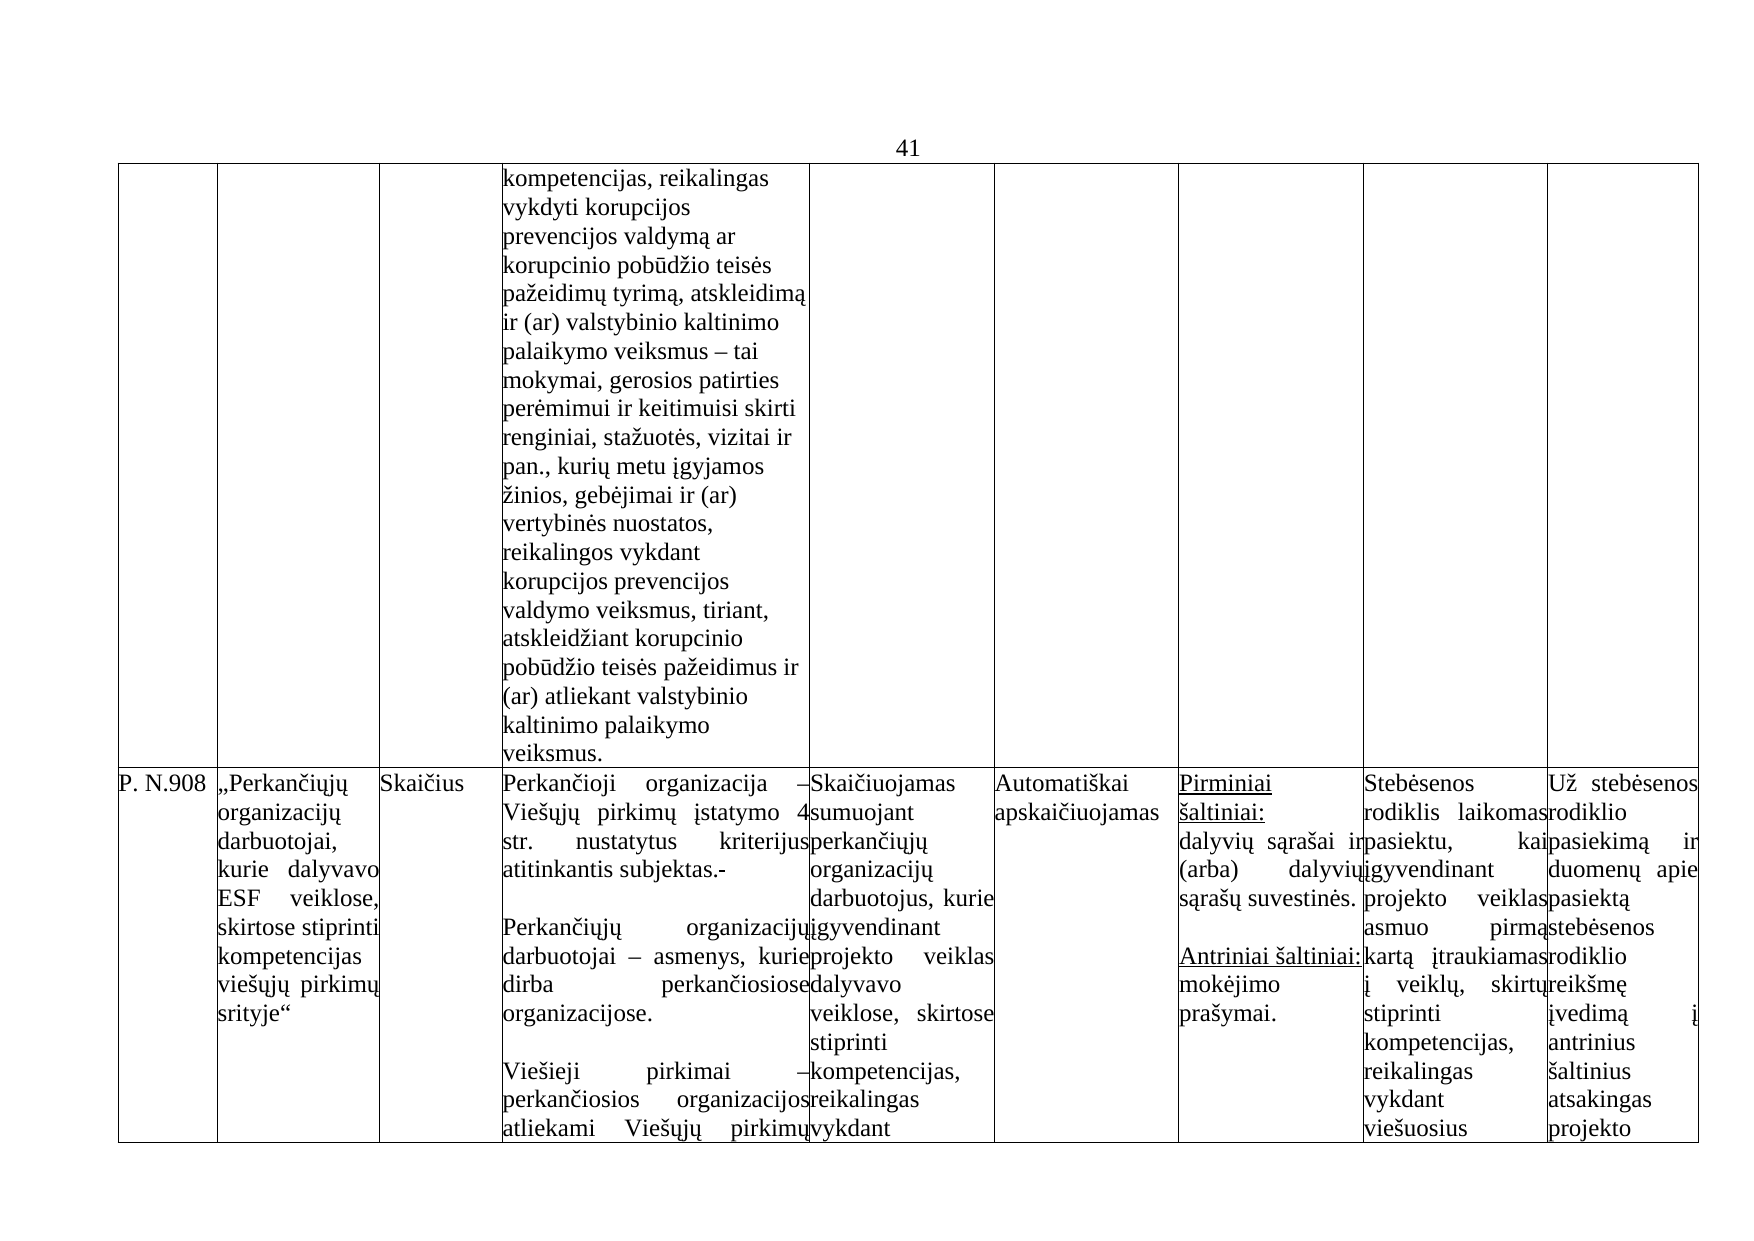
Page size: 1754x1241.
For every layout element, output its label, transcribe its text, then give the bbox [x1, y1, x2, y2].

table_cell „Perkančiųjų organizacijų darbuotojai, kurie dalyvavo ESF veiklose, skirtose stiprinti kompetencijas viešųjų pirkimų srityje“ [218, 768, 379, 1142]
table_cell P. N.908 [119, 768, 217, 1142]
table_cell [380, 164, 502, 767]
table_cell [995, 164, 1178, 767]
table_cell Skaičiuojamas sumuojant perkančiųjų organizacijų darbuotojus, kurie įgyvendinant projekto veiklas dalyvavo veiklose, skirtose stiprinti kompetencijas, reikalingas vykdant [810, 768, 994, 1142]
table_cell [810, 164, 994, 767]
table_cell kompetencijas, reikalingas vykdyti korupcijos prevencijos valdymą ar korupcinio pobūdžio teisės pažeidimų tyrimą, atskleidimą ir (ar) valstybinio kaltinimo palaikymo veiksmus – tai mokymai, gerosios patirties perėmimui ir keitimuisi skirti renginiai, stažuotės, vizitai ir pan., kurių metu įgyjamos žinios, gebėjimai ir (ar) vertybinės nuostatos, reikalingos vykdant korupcijos prevencijos valdymo veiksmus, tiriant, atskleidžiant korupcinio pobūdžio teisės pažeidimus ir (ar) atliekant valstybinio kaltinimo palaikymo veiksmus. [503, 164, 809, 767]
table_cell Už stebėsenos rodiklio pasiekimą ir duomenų apie pasiektą stebėsenos rodiklio reikšmę įvedimą į antrinius šaltinius atsakingas projekto [1548, 768, 1698, 1142]
table_cell Pirminiai šaltiniai: dalyvių sąrašai ir (arba) dalyvių sąrašų suvestinės. Antriniai šaltiniai: mokėjimo prašymai. [1179, 768, 1363, 1142]
table_cell [1548, 164, 1698, 767]
table_cell Skaičius [380, 768, 502, 1142]
table_cell Perkančioji organizacija – Viešųjų pirkimų įstatymo 4 str. nustatytus kriterijus atitinkantis subjektas. Perkančiųjų organizacijų darbuotojai – asmenys, kurie dirba perkančiosiose organizacijose. Viešieji pirkimai – perkančiosios organizacijos atliekami Viešųjų pirkimų [503, 768, 809, 1142]
table_cell [119, 164, 217, 767]
table_cell [1179, 164, 1363, 767]
table_cell [218, 164, 379, 767]
table_cell [1364, 164, 1547, 767]
table_cell Stebėsenos rodiklis laikomas pasiektu, kai įgyvendinant projekto veiklas asmuo pirmą kartą įtraukiamas į veiklų, skirtų stiprinti kompetencijas, reikalingas vykdant viešuosius [1364, 768, 1547, 1142]
table_cell Automatiškai apskaičiuojamas [995, 768, 1178, 1142]
